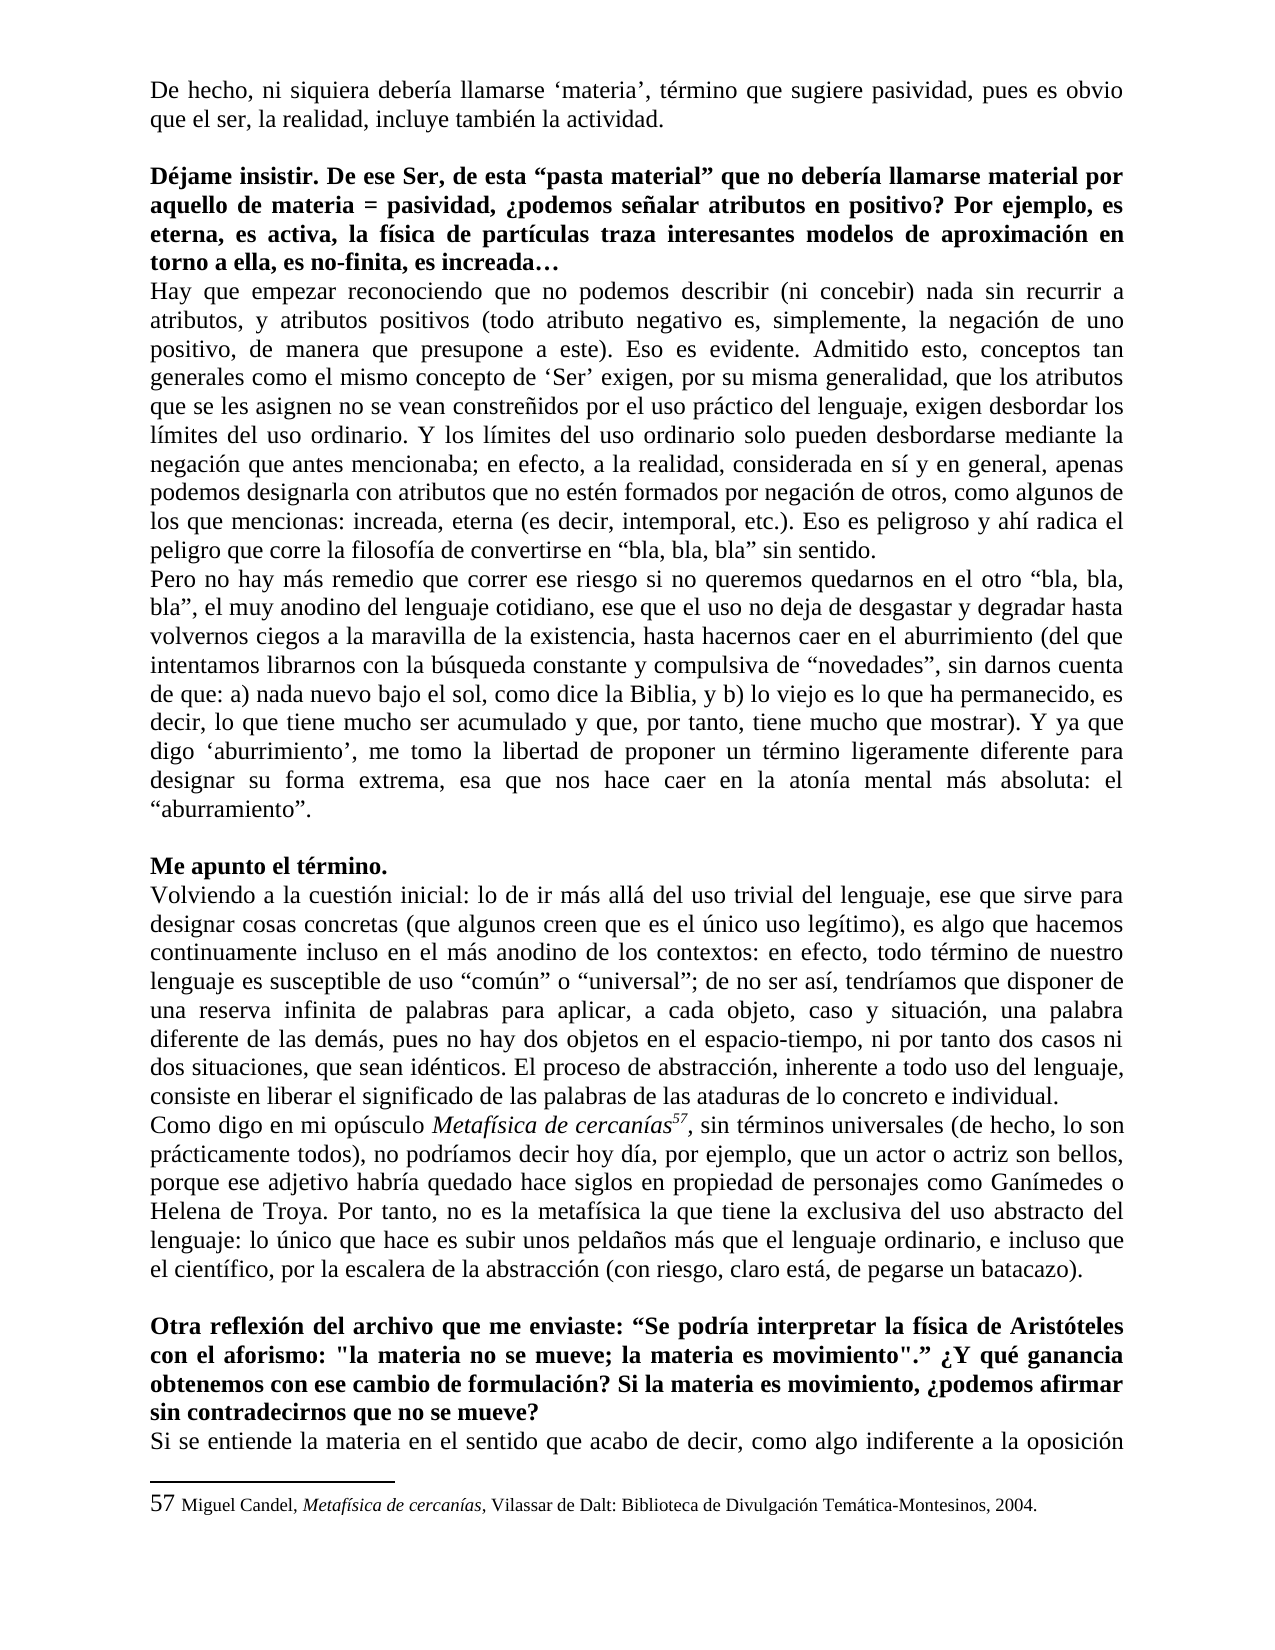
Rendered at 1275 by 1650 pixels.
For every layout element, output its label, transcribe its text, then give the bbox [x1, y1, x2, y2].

text Pero no hay más remedio que correr ese riesgo si no queremos quedarnos en el otro “bla, bla, bla”, el muy anodino del lenguaje cotidiano, ese que el uso no deja de desgastar y degradar hasta volvernos ciegos a la maravilla de la existencia, hasta hacernos caer en el aburrimiento (del que intentamos librarnos con la búsqueda constante y compulsiva de “novedades”, sin darnos cuenta de que: a) nada nuevo bajo el sol, como dice la Biblia, y b) lo viejo es lo que ha permanecido, es decir, lo que tiene mucho ser acumulado y que, por tanto, tiene mucho que mostrar). Y ya que digo ‘aburrimiento’, me tomo la libertad de proponer un término ligeramente diferente para designar su forma extrema, esa que nos hace caer en la atonía mental más absoluta: el “aburramiento”. [150, 564, 1125, 822]
text Si se entiende la materia en el sentido que acabo de decir, como algo indiferente a la oposición [150, 1426, 1125, 1455]
text Otra reflexión del archivo que me enviaste: “Se podría interpretar la física de Aristóteles con el aforismo: "la materia no se mueve; la materia es movimiento".” ¿Y qué ganancia obtenemos con ese cambio de formulación? Si la materia es movimiento, ¿podemos afirmar sin contradecirnos que no se mueve? [150, 1311, 1125, 1426]
text De hecho, ni siquiera debería llamarse ‘materia’, término que sugiere pasividad, pues es obvio que el ser, la realidad, incluye también la actividad. [150, 75, 1125, 132]
text Miguel Candel, Metafísica de cercanías, Vilassar de Dalt: Biblioteca de Divulgación Temática-Montesinos, 2004. [150, 1488, 1125, 1517]
text Como digo en mi opúsculo Metafísica de cercanías, sin términos universales (de hecho, lo son prácticamente todos), no podríamos decir hoy día, por ejemplo, que un actor o actriz son bellos, porque ese adjetivo habría quedado hace siglos en propiedad de personajes como Ganímedes o Helena de Troya. Por tanto, no es la metafísica la que tiene la exclusiva del uso abstracto del lenguaje: lo único que hace es subir unos peldaños más que el lenguaje ordinario, e incluso que el científico, por la escalera de la abstracción (con riesgo, claro está, de pegarse un batacazo). [150, 1110, 1125, 1282]
text Hay que empezar reconociendo que no podemos describir (ni concebir) nada sin recurrir a atributos, y atributos positivos (todo atributo negativo es, simplemente, la negación de uno positivo, de manera que presupone a este). Eso es evidente. Admitido esto, conceptos tan generales como el mismo concepto de ‘Ser’ exigen, por su misma generalidad, que los atributos que se les asignen no se vean constreñidos por el uso práctico del lenguaje, exigen desbordar los límites del uso ordinario. Y los límites del uso ordinario solo pueden desbordarse mediante la negación que antes mencionaba; en efecto, a la realidad, considerada en sí y en general, apenas podemos designarla con atributos que no estén formados por negación de otros, como algunos de los que mencionas: increada, eterna (es decir, intemporal, etc.). Eso es peligroso y ahí radica el peligro que corre la filosofía de convertirse en “bla, bla, bla” sin sentido. [150, 276, 1125, 564]
text Me apunto el término. [150, 851, 1125, 880]
text Volviendo a la cuestión inicial: lo de ir más allá del uso trivial del lenguaje, ese que sirve para designar cosas concretas (que algunos creen que es el único uso legítimo), es algo que hacemos continuamente incluso en el más anodino de los contextos: en efecto, todo término de nuestro lenguaje es susceptible de uso “común” o “universal”; de no ser así, tendríamos que disponer de una reserva infinita de palabras para aplicar, a cada objeto, caso y situación, una palabra diferente de las demás, pues no hay dos objetos en el espacio-tiempo, ni por tanto dos casos ni dos situaciones, que sean idénticos. El proceso de abstracción, inherente a todo uso del lenguaje, consiste en liberar el significado de las palabras de las ataduras de lo concreto e individual. [150, 880, 1125, 1110]
text Déjame insistir. De ese Ser, de esta “pasta material” que no debería llamarse material por aquello de materia = pasividad, ¿podemos señalar atributos en positivo? Por ejemplo, es eterna, es activa, la física de partículas traza interesantes modelos de aproximación en torno a ella, es no-finita, es increada… [150, 161, 1125, 276]
